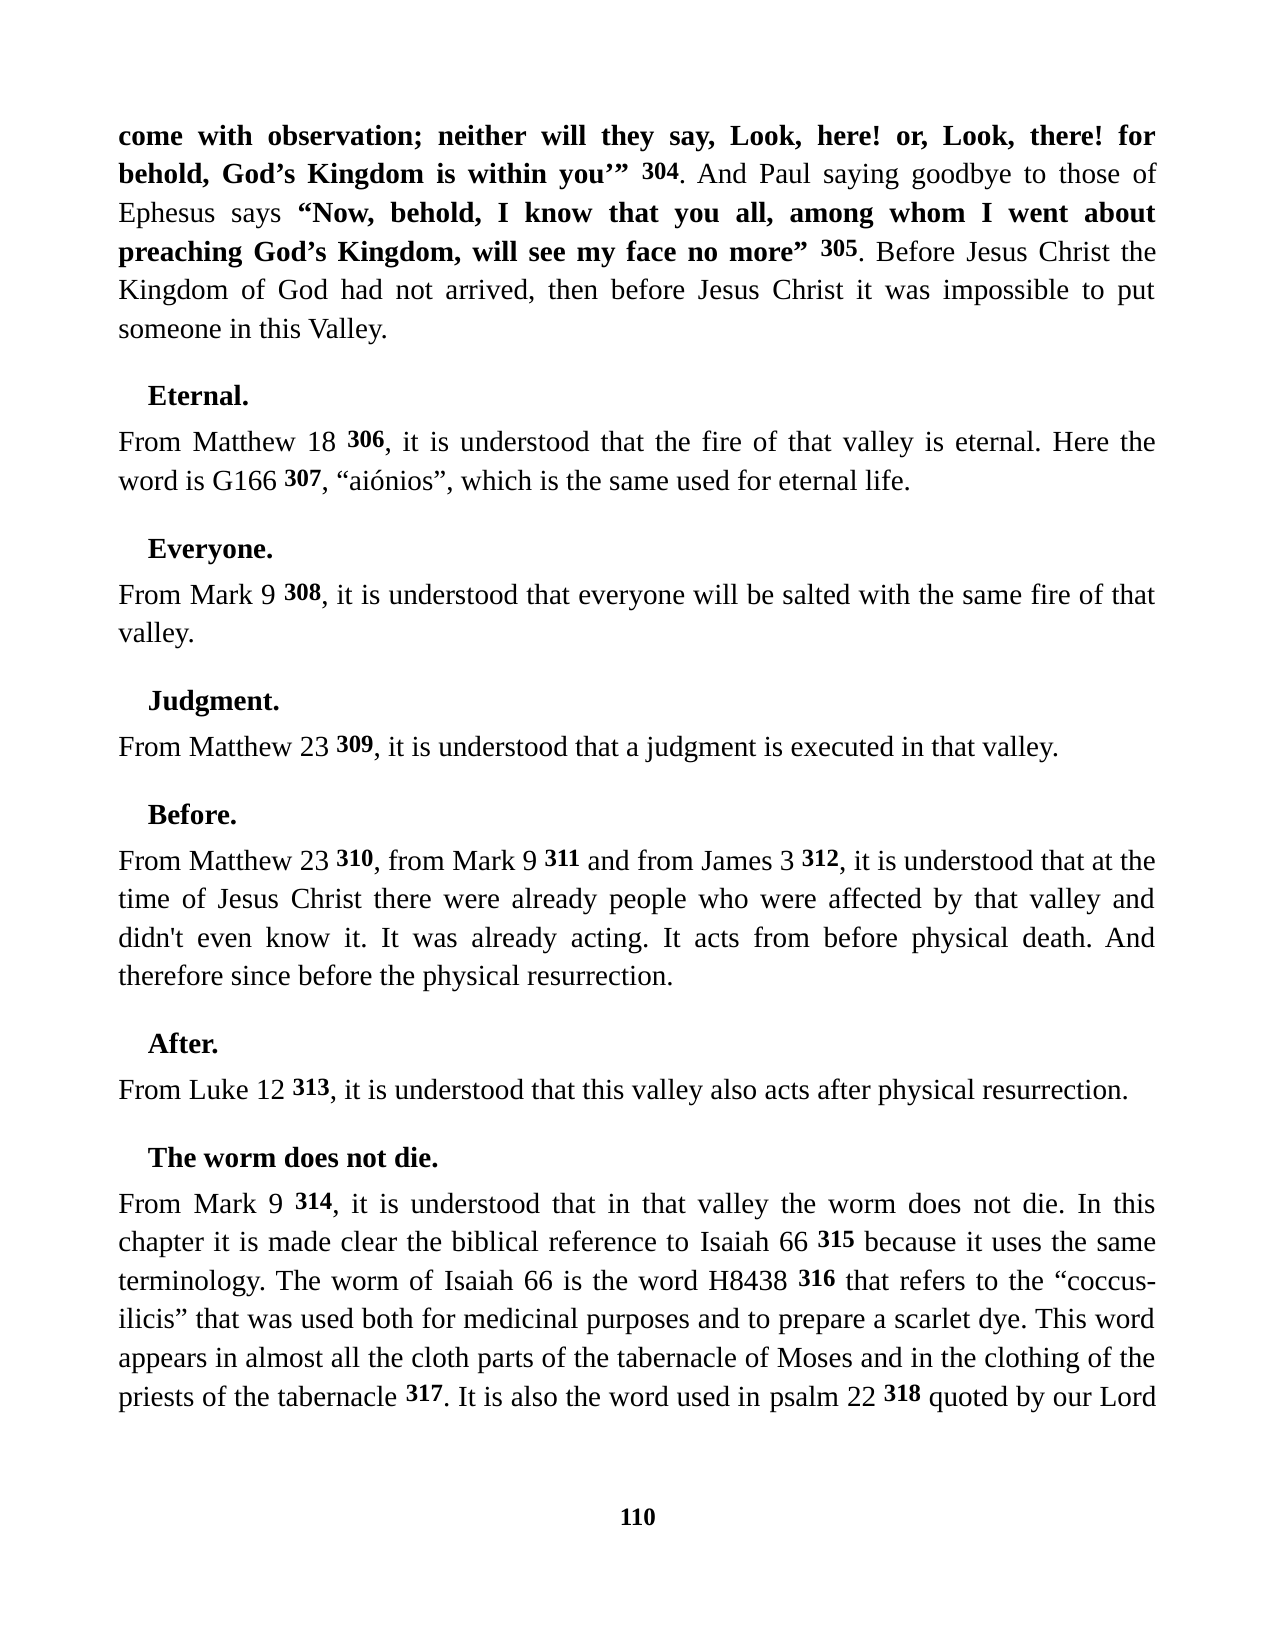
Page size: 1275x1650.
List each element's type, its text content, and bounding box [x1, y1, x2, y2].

text come with observation; neither will they say, Look, here! or, Look, there! for behold, God’s Kingdom is within you’” . And Paul saying goodbye to those of Ephesus says “Now, behold, I know that you all, among whom I went about preaching God’s Kingdom, will see my face no more” . Before Jesus Christ the Kingdom of God had not arrived, then before Jesus Christ it was impossible to put someone in this Valley. [118, 118, 1157, 344]
text From Matthew 18 , it is understood that the fire of that valley is eternal. Here the word is G166 , “aiónios”, which is the same used for eternal life. [118, 424, 1157, 497]
text From Mark 9 , it is understood that everyone will be salted with the same fire of that valley. [118, 577, 1157, 649]
text From Mark 9 , it is understood that in that valley the worm does not die. In this chapter it is made clear the biblical reference to Isaiah 66 because it uses the same terminology. The worm of Isaiah 66 is the word H8438 that refers to the “coccus-ilicis” that was used both for medicinal purposes and to prepare a scarlet dye. This word appears in almost all the cloth parts of the tabernacle of Moses and in the clothing of the priests of the tabernacle . It is also the word used in psalm 22 quoted by our Lord [118, 1186, 1157, 1412]
text From Matthew 23 , from Mark 9 and from James 3 , it is understood that at the time of Jesus Christ there were already people who were affected by that valley and didn't even know it. It was already acting. It acts from before physical death. And therefore since before the physical resurrection. [118, 843, 1157, 992]
text From Luke 12 , it is understood that this valley also acts after physical resurrection. [118, 1072, 1157, 1106]
subtitle Eternal. [148, 378, 1157, 412]
subtitle After. [148, 1026, 1157, 1060]
subtitle Judgment. [148, 683, 1157, 717]
subtitle Before. [148, 797, 1157, 830]
subtitle The worm does not die. [148, 1140, 1157, 1173]
text From Matthew 23 , it is understood that a judgment is executed in that valley. [118, 729, 1157, 763]
subtitle Everyone. [148, 531, 1157, 564]
